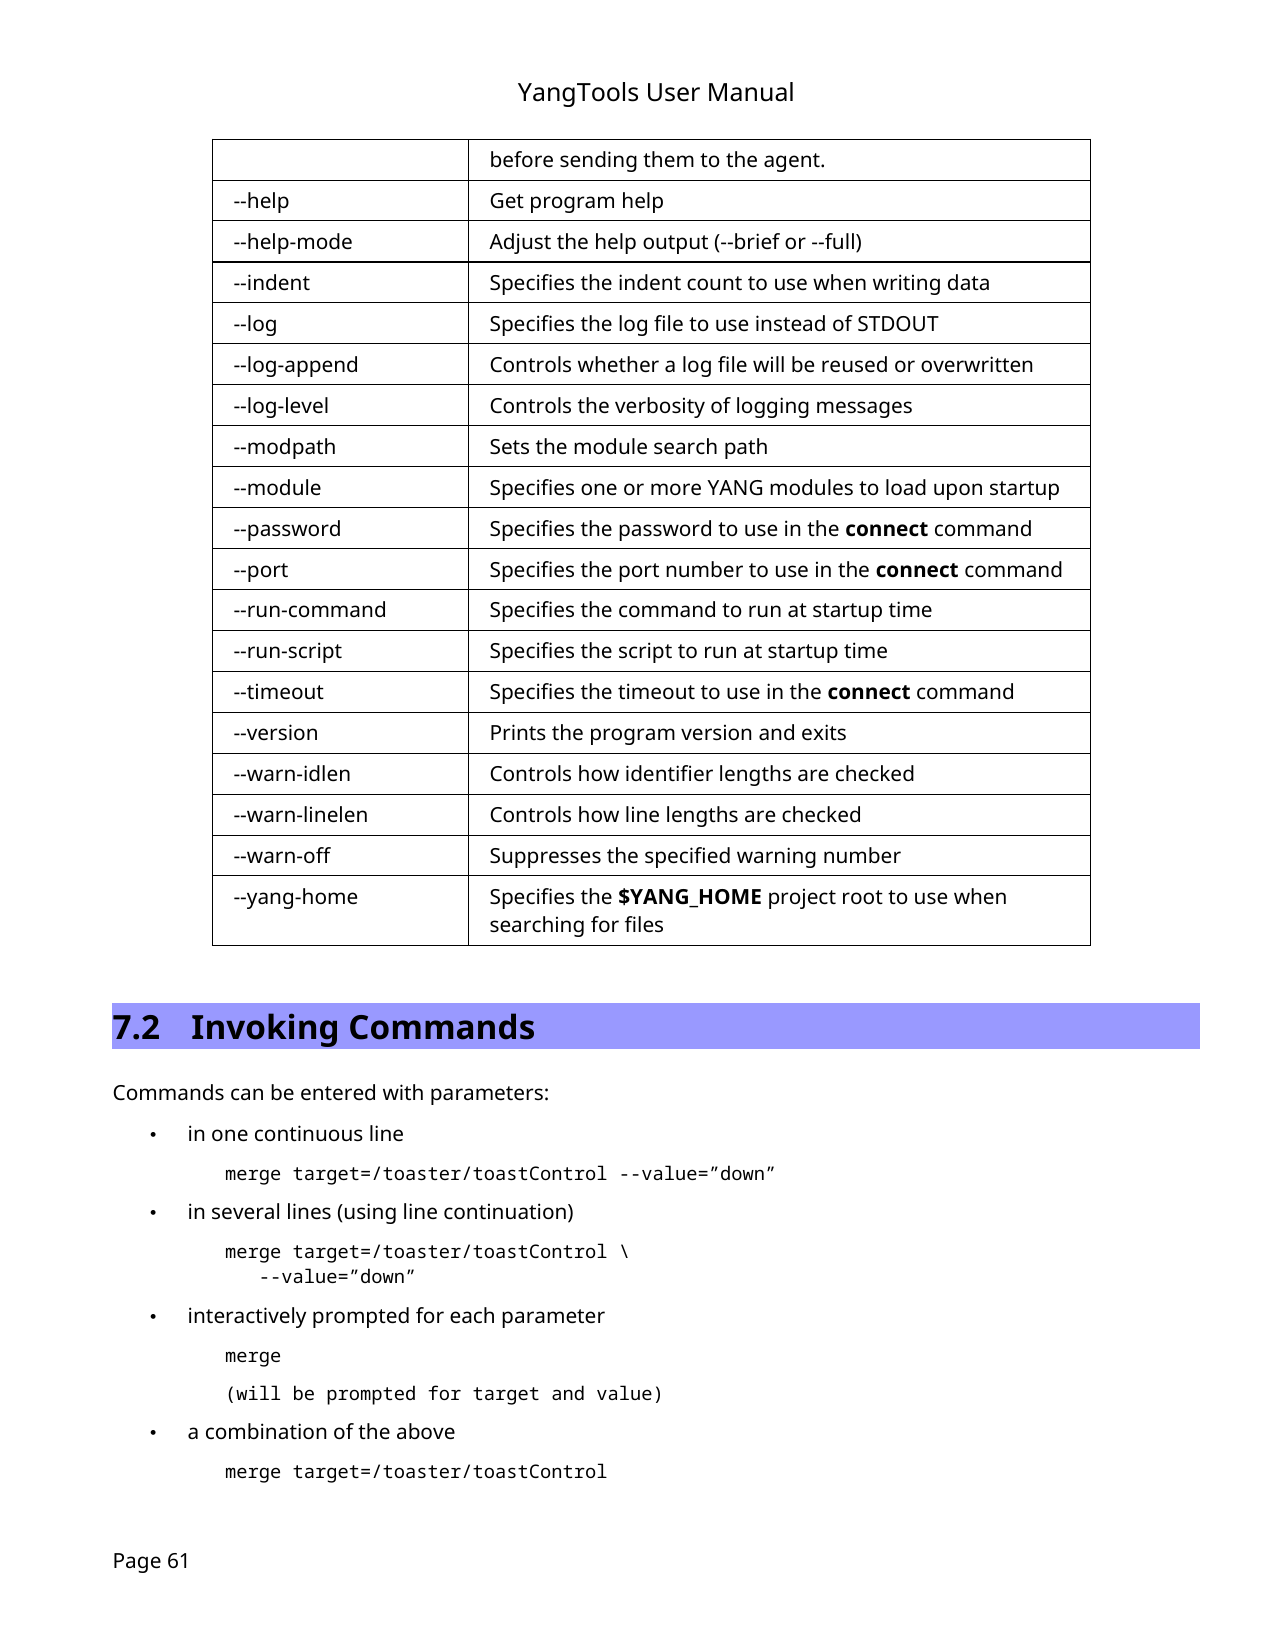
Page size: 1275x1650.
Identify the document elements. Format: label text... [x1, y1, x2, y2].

list (will be prompted for target and value) [187, 1380, 1200, 1405]
table_cell Specifies the command to run at startup time [469, 590, 1090, 630]
table_cell --indent [213, 263, 468, 302]
table_cell Get program help [469, 181, 1090, 220]
table_cell --log-append [213, 344, 468, 384]
table_cell Prints the program version and exits [469, 713, 1090, 753]
table_cell --run-command [213, 590, 468, 630]
table_cell Specifies the password to use in the connect command [469, 508, 1090, 548]
table_cell --help [213, 181, 468, 220]
table_cell Specifies the port number to use in the connect command [469, 549, 1090, 589]
table_cell --run-script [213, 631, 468, 671]
list in one continuous line [150, 1119, 1200, 1147]
table_cell --warn-off [213, 836, 468, 875]
table_cell --warn-linelen [213, 795, 468, 834]
table_cell --yang-home [213, 876, 468, 945]
table_cell --help-mode [213, 221, 468, 261]
table_cell Sets the module search path [469, 426, 1090, 466]
table_cell Controls the verbosity of logging messages [469, 385, 1090, 425]
table_cell --version [213, 713, 468, 753]
table_cell [213, 140, 468, 179]
list merge [187, 1342, 1200, 1368]
table_cell --password [213, 508, 468, 548]
table_cell Specifies the timeout to use in the connect command [469, 672, 1090, 712]
table_cell --log [213, 303, 468, 343]
table_cell --log-level [213, 385, 468, 425]
subtitle Invoking Commands [112, 1003, 1200, 1049]
table_cell Specifies the log file to use instead of STDOUT [469, 303, 1090, 343]
table_cell Specifies the $YANG_HOME project root to use when searching for files [469, 876, 1090, 945]
table_cell Specifies the script to run at startup time [469, 631, 1090, 671]
table_cell --modpath [213, 426, 468, 466]
table_cell Suppresses the specified warning number [469, 836, 1090, 875]
list merge target=/toaster/toastControl [187, 1458, 1200, 1484]
list a combination of the above [150, 1417, 1200, 1446]
table_cell Specifies the indent count to use when writing data [469, 263, 1090, 302]
list in several lines (using line continuation) [150, 1197, 1200, 1226]
table_cell --timeout [213, 672, 468, 712]
table_cell Controls whether a log file will be reused or overwritten [469, 344, 1090, 384]
table_cell --port [213, 549, 468, 589]
list interactively prompted for each parameter [150, 1301, 1200, 1330]
table_cell before sending them to the agent. [469, 140, 1090, 179]
table_cell --warn-idlen [213, 754, 468, 793]
list merge target=/toaster/toastControl \ --value=”down” [187, 1238, 1200, 1289]
table_cell Controls how identifier lengths are checked [469, 754, 1090, 793]
table_cell Specifies one or more YANG modules to load upon startup [469, 467, 1090, 507]
text Commands can be entered with parameters: [112, 1078, 1200, 1106]
table_cell --module [213, 467, 468, 507]
table_cell Adjust the help output (--brief or --full) [469, 221, 1090, 261]
list merge target=/toaster/toastControl --value=”down” [187, 1160, 1200, 1185]
table_cell Controls how line lengths are checked [469, 795, 1090, 834]
